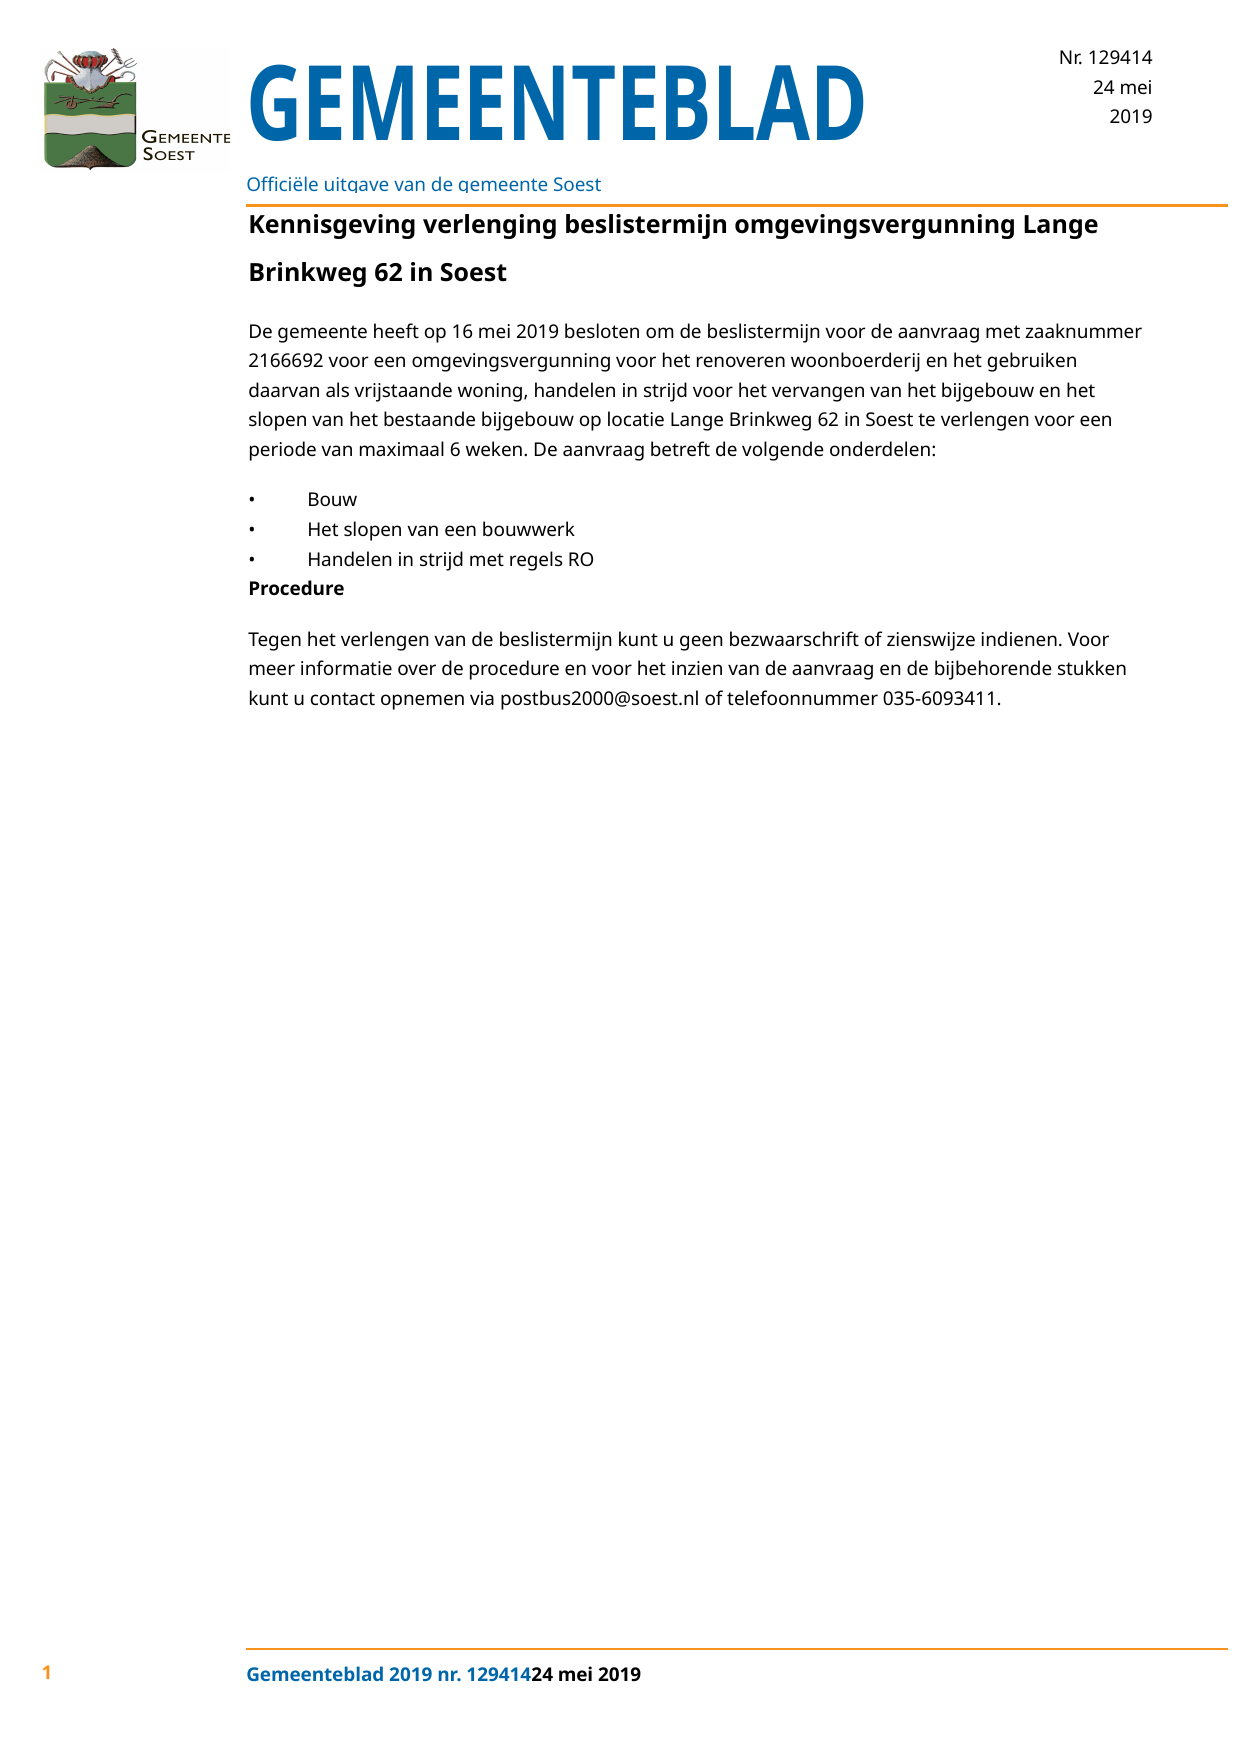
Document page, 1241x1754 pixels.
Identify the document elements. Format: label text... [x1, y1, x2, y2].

text De gemeente heeft op 16 mei 2019 besloten om de beslistermijn voor de aanvraag met zaaknummer 2166692 voor een omgevingsvergunning voor het renoveren woonboerderij en het gebruiken daarvan als vrijstaande woning, handelen in strijd voor het vervangen van het bijgebouw en het slopen van het bestaande bijgebouw op locatie Lange Brinkweg 62 in Soest te verlengen voor een periode van maximaal 6 weken. De aanvraag betreft de volgende onderdelen: [248, 318, 1152, 462]
list Bouw [248, 487, 1152, 512]
list Handelen in strijd met regels RO [248, 546, 1152, 572]
picture [41, 47, 231, 172]
text Kennisgeving verlenging beslistermijn omgevingsvergunning Lange Brinkweg 62 in Soest [248, 207, 1152, 288]
text Tegen het verlengen van de beslistermijn kunt u geen bezwaarschrift of zienswijze indienen. Voor meer informatie over de procedure en voor het inzien van de aanvraag en de bijbehorende stukken kunt u contact opnemen via postbus2000@soest.nl of telefoonnummer 035-6093411. [248, 626, 1152, 711]
text Procedure [248, 575, 1152, 601]
list Het slopen van een bouwwerk [248, 516, 1152, 542]
